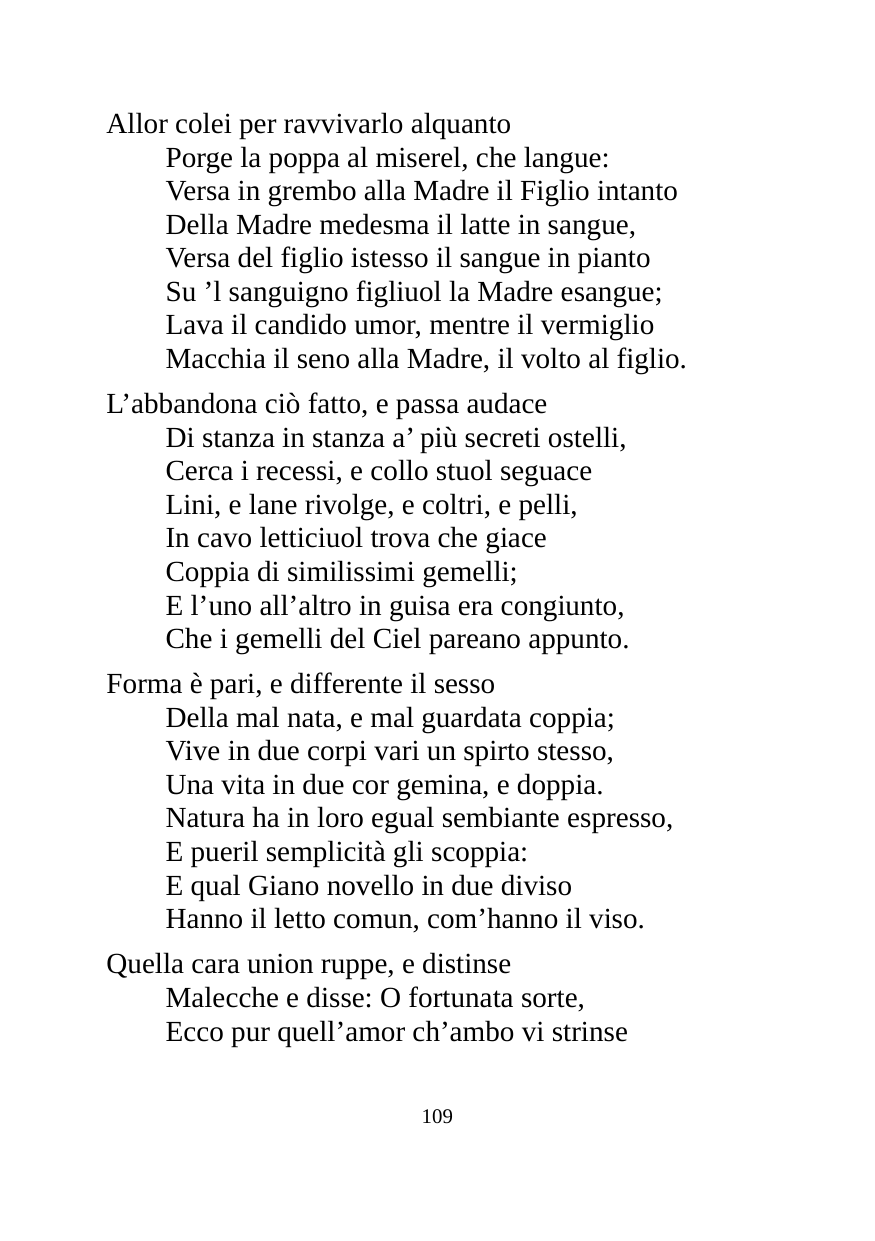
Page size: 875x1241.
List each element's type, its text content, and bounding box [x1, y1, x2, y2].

text Quella cara union ruppe, e distinse [106, 947, 768, 980]
text Malecche e disse: O fortunata sorte, [106, 980, 768, 1014]
text Porge la poppa al miserel, che langue: [106, 140, 768, 173]
text Forma è pari, e differente il sesso [106, 666, 768, 700]
text Allor colei per ravvivarlo alquanto [106, 106, 768, 140]
text Lava il candido umor, mentre il vermiglio [106, 307, 768, 341]
text Coppia di similissimi gemelli; [106, 554, 768, 588]
text Macchia il seno alla Madre, il volto al figlio. [106, 341, 768, 374]
text E qual Giano novello in due diviso [106, 868, 768, 901]
text Versa in grembo alla Madre il Figlio intanto [106, 173, 768, 207]
text Hanno il letto comun, com’hanno il viso. [106, 901, 768, 935]
text Vive in due corpi vari un spirto stesso, [106, 733, 768, 767]
text In cavo letticiuol trova che giace [106, 521, 768, 554]
text Versa del figlio istesso il sangue in pianto [106, 240, 768, 274]
text L’abbandona ciò fatto, e passa audace [106, 386, 768, 420]
text Cerca i recessi, e collo stuol seguace [106, 453, 768, 487]
text E l’uno all’altro in guisa era congiunto, [106, 588, 768, 621]
text Della Madre medesma il latte in sangue, [106, 207, 768, 240]
text Della mal nata, e mal guardata coppia; [106, 700, 768, 733]
text Una vita in due cor gemina, e doppia. [106, 767, 768, 801]
text Natura ha in loro egual sembiante espresso, [106, 801, 768, 834]
text Ecco pur quell’amor ch’ambo vi strinse [106, 1014, 768, 1047]
text E pueril semplicità gli scoppia: [106, 834, 768, 868]
text Su ’l sanguigno figliuol la Madre esangue; [106, 274, 768, 307]
text Lini, e lane rivolge, e coltri, e pelli, [106, 487, 768, 521]
text Di stanza in stanza a’ più secreti ostelli, [106, 420, 768, 453]
text Che i gemelli del Ciel pareano appunto. [106, 621, 768, 655]
